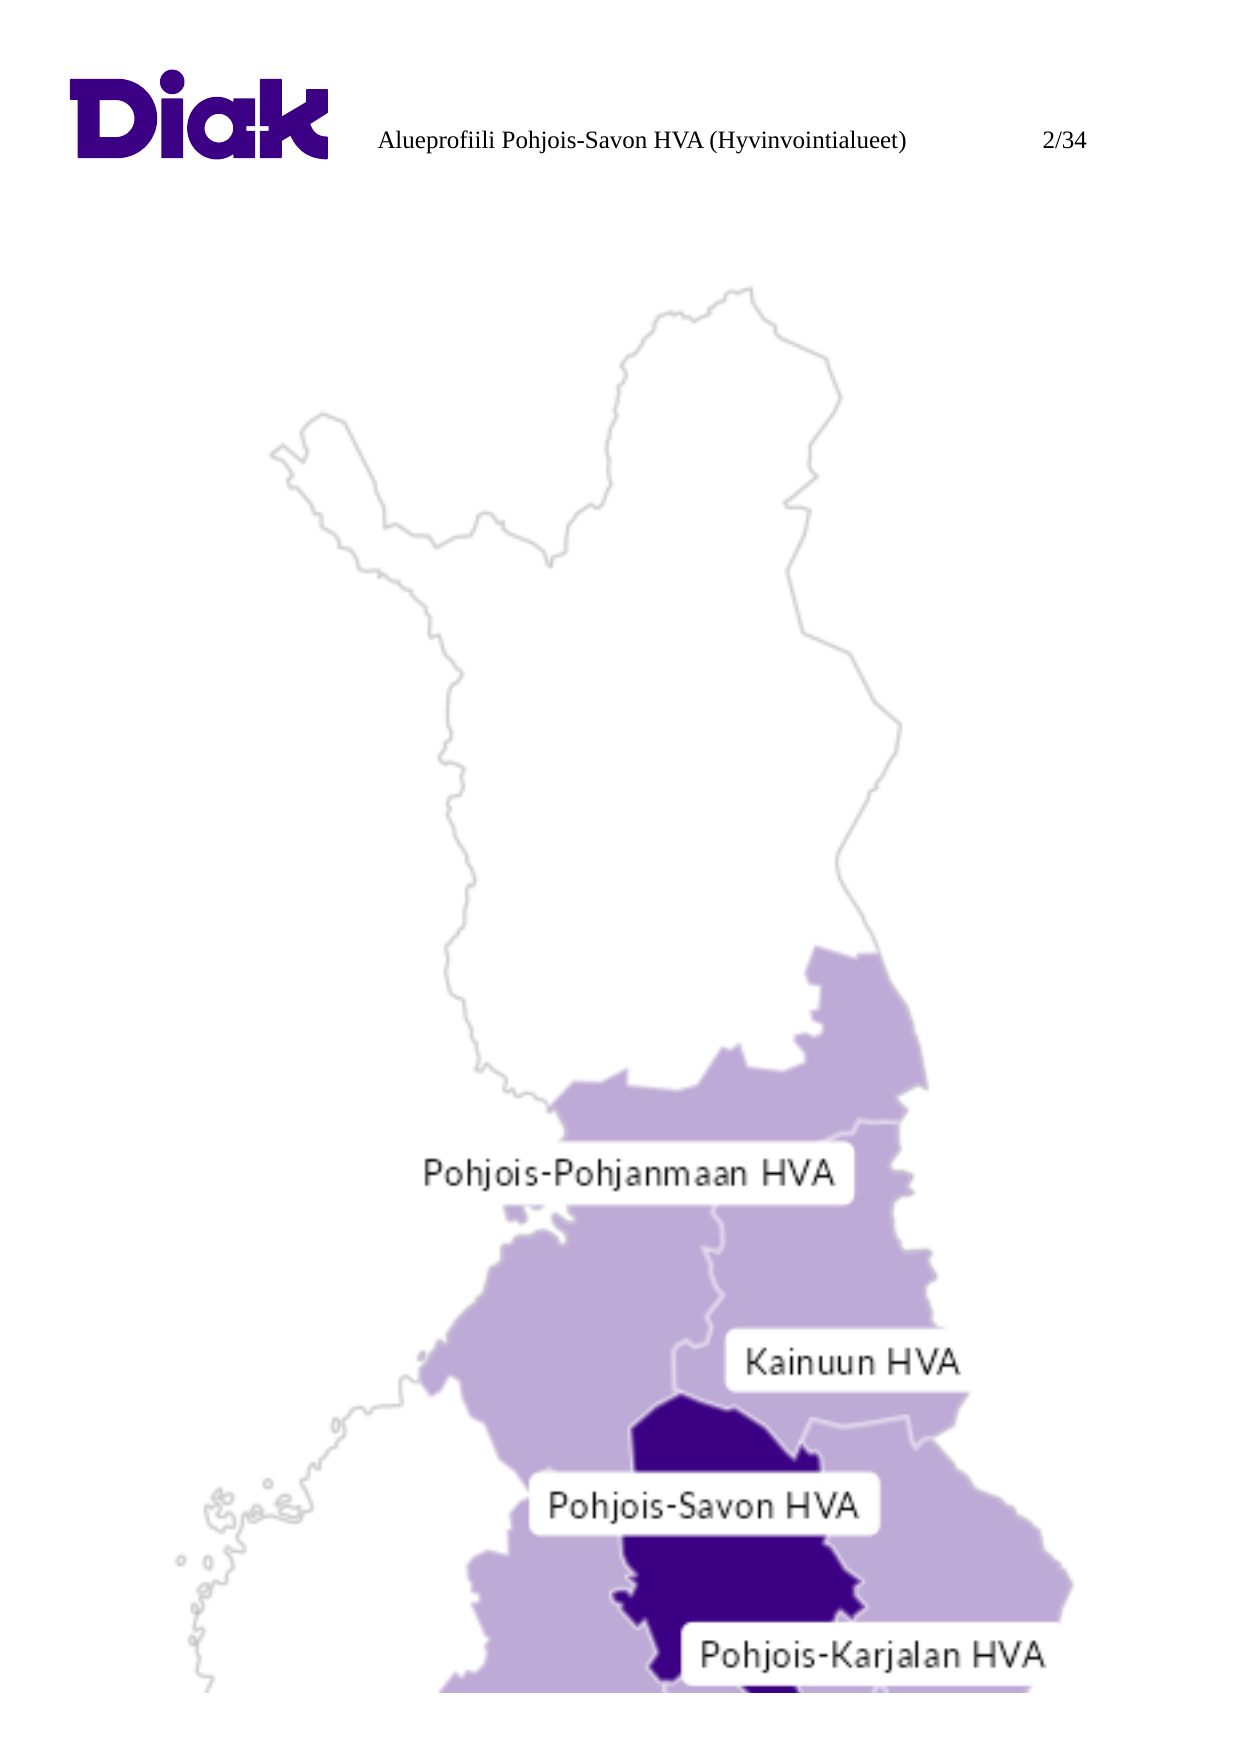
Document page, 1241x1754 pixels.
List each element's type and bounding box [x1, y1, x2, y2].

picture [61, 196, 1179, 1693]
